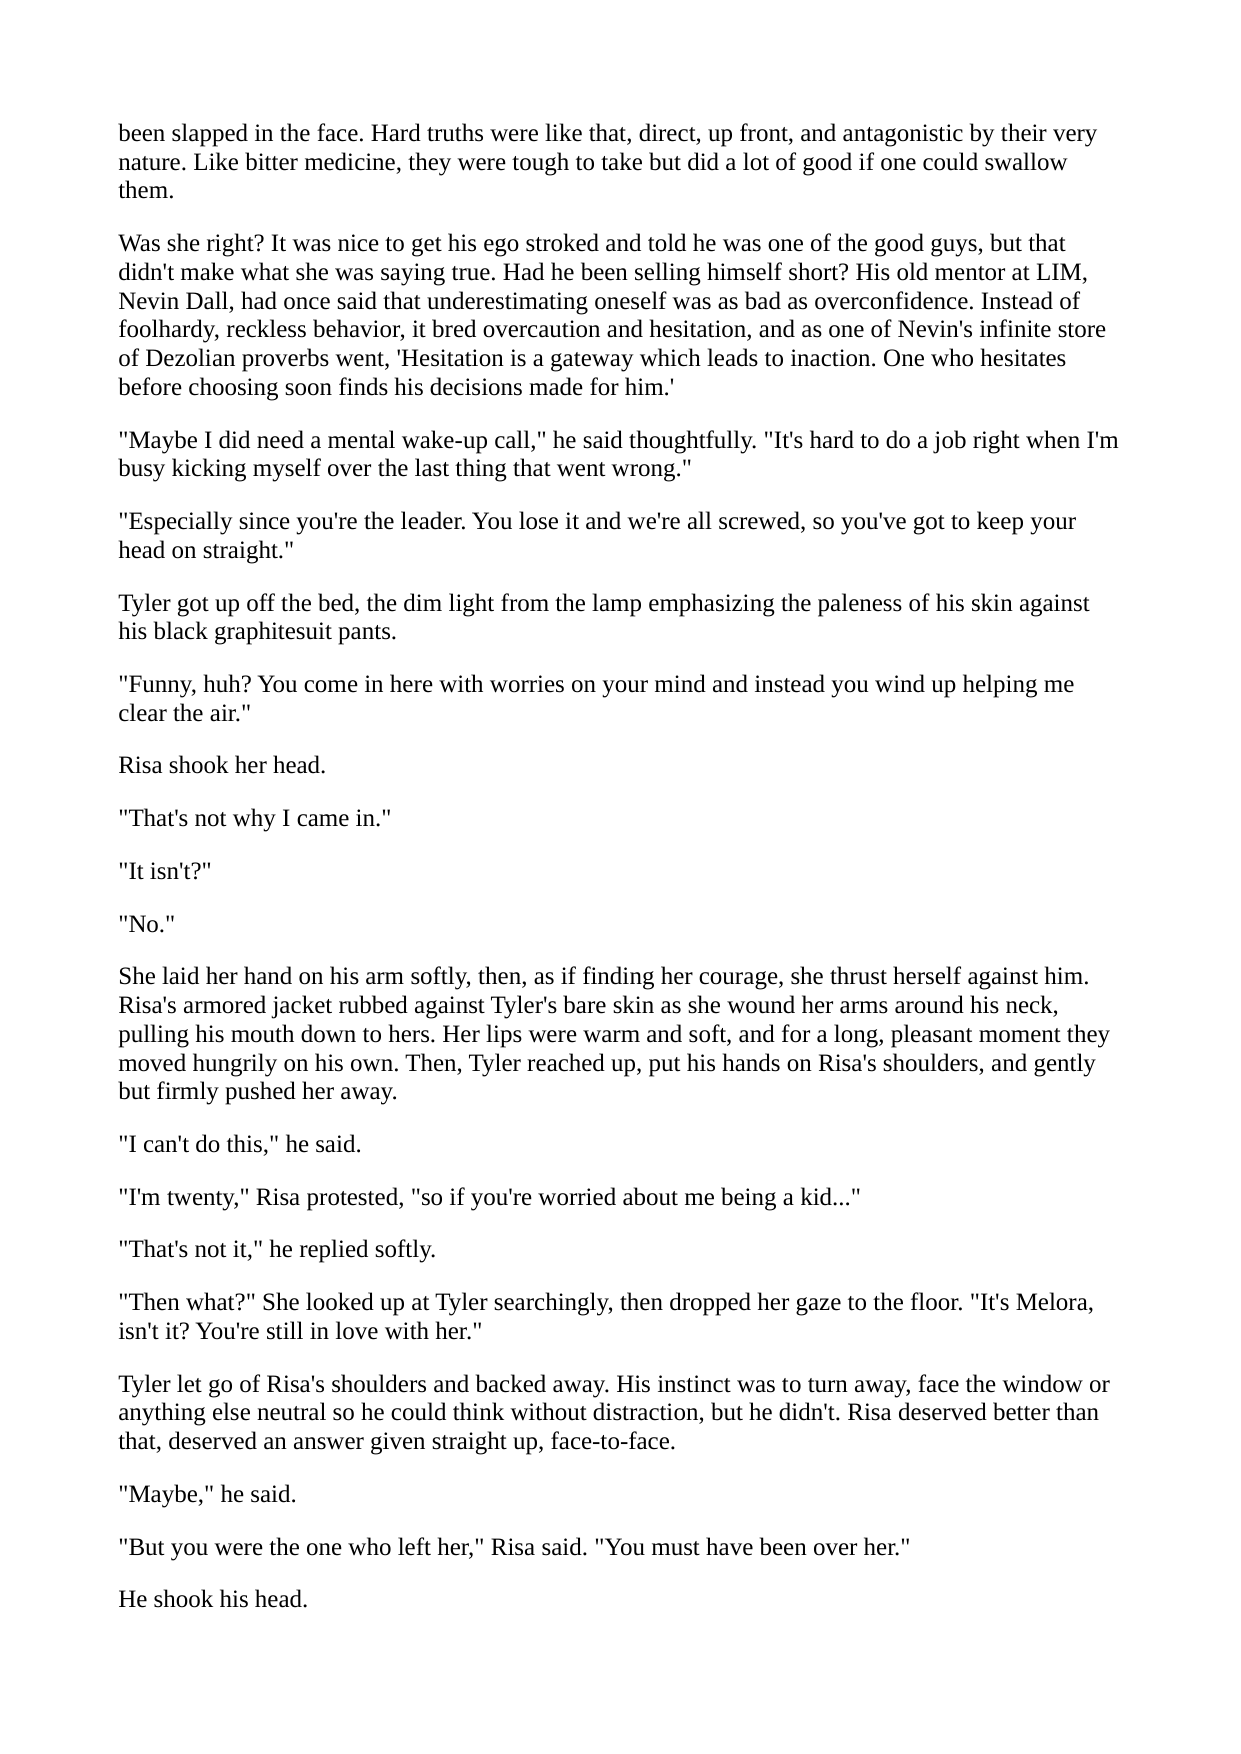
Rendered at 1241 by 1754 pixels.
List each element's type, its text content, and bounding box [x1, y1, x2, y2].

text "Maybe I did need a mental wake-up call," he said thoughtfully. "It's hard to do a job right when I'm busy kicking myself over the last thing that went wrong." [118, 425, 1122, 482]
text He shook his head. [118, 1584, 1122, 1613]
text "That's not why I came in." [118, 803, 1122, 832]
text "Then what?" She looked up at Tyler searchingly, then dropped her gaze to the floor. "It's Melora, isn't it? You're still in love with her." [118, 1287, 1122, 1345]
text Risa shook her head. [118, 751, 1122, 779]
text Tyler let go of Risa's shoulders and backed away. His instinct was to turn away, face the window or anything else neutral so he could think without distraction, but he didn't. Risa deserved better than that, deserved an answer given straight up, face-to-face. [118, 1369, 1122, 1455]
text been slapped in the face. Hard truths were like that, direct, up front, and antagonistic by their very nature. Like bitter medicine, they were tough to take but did a lot of good if one could swallow them. [118, 118, 1122, 204]
text "Especially since you're the leader. You lose it and we're all screwed, so you've got to keep your head on straight." [118, 506, 1122, 564]
text "Maybe," he said. [118, 1479, 1122, 1508]
text "But you were the one who left her," Risa said. "You must have been over her." [118, 1532, 1122, 1560]
text "I can't do this," he said. [118, 1129, 1122, 1158]
text "I'm twenty," Risa protested, "so if you're worried about me being a kid..." [118, 1182, 1122, 1211]
text "No." [118, 909, 1122, 937]
text "That's not it," he replied softly. [118, 1234, 1122, 1263]
text "It isn't?" [118, 856, 1122, 885]
text "Funny, huh? You come in here with worries on your mind and instead you wind up helping me clear the air." [118, 669, 1122, 727]
text Was she right? It was nice to get his ego stroked and told he was one of the good guys, but that didn't make what she was saying true. Had he been selling himself short? His old mentor at LIM, Nevin Dall, had once said that underestimating oneself was as bad as overconfidence. Instead of foolhardy, reckless behavior, it bred overcaution and hesitation, and as one of Nevin's infinite store of Dezolian proverbs went, 'Hesitation is a gateway which leads to inaction. One who hesitates before choosing soon finds his decisions made for him.' [118, 228, 1122, 401]
text Tyler got up off the bed, the dim light from the lamp emphasizing the paleness of his skin against his black graphitesuit pants. [118, 588, 1122, 645]
text She laid her hand on his arm softly, then, as if finding her courage, she thrust herself against him. Risa's armored jacket rubbed against Tyler's bare skin as she wound her arms around his neck, pulling his mouth down to hers. Her lips were warm and soft, and for a long, pleasant moment they moved hungrily on his own. Then, Tyler reached up, put his hands on Risa's shoulders, and gently but firmly pushed her away. [118, 961, 1122, 1105]
